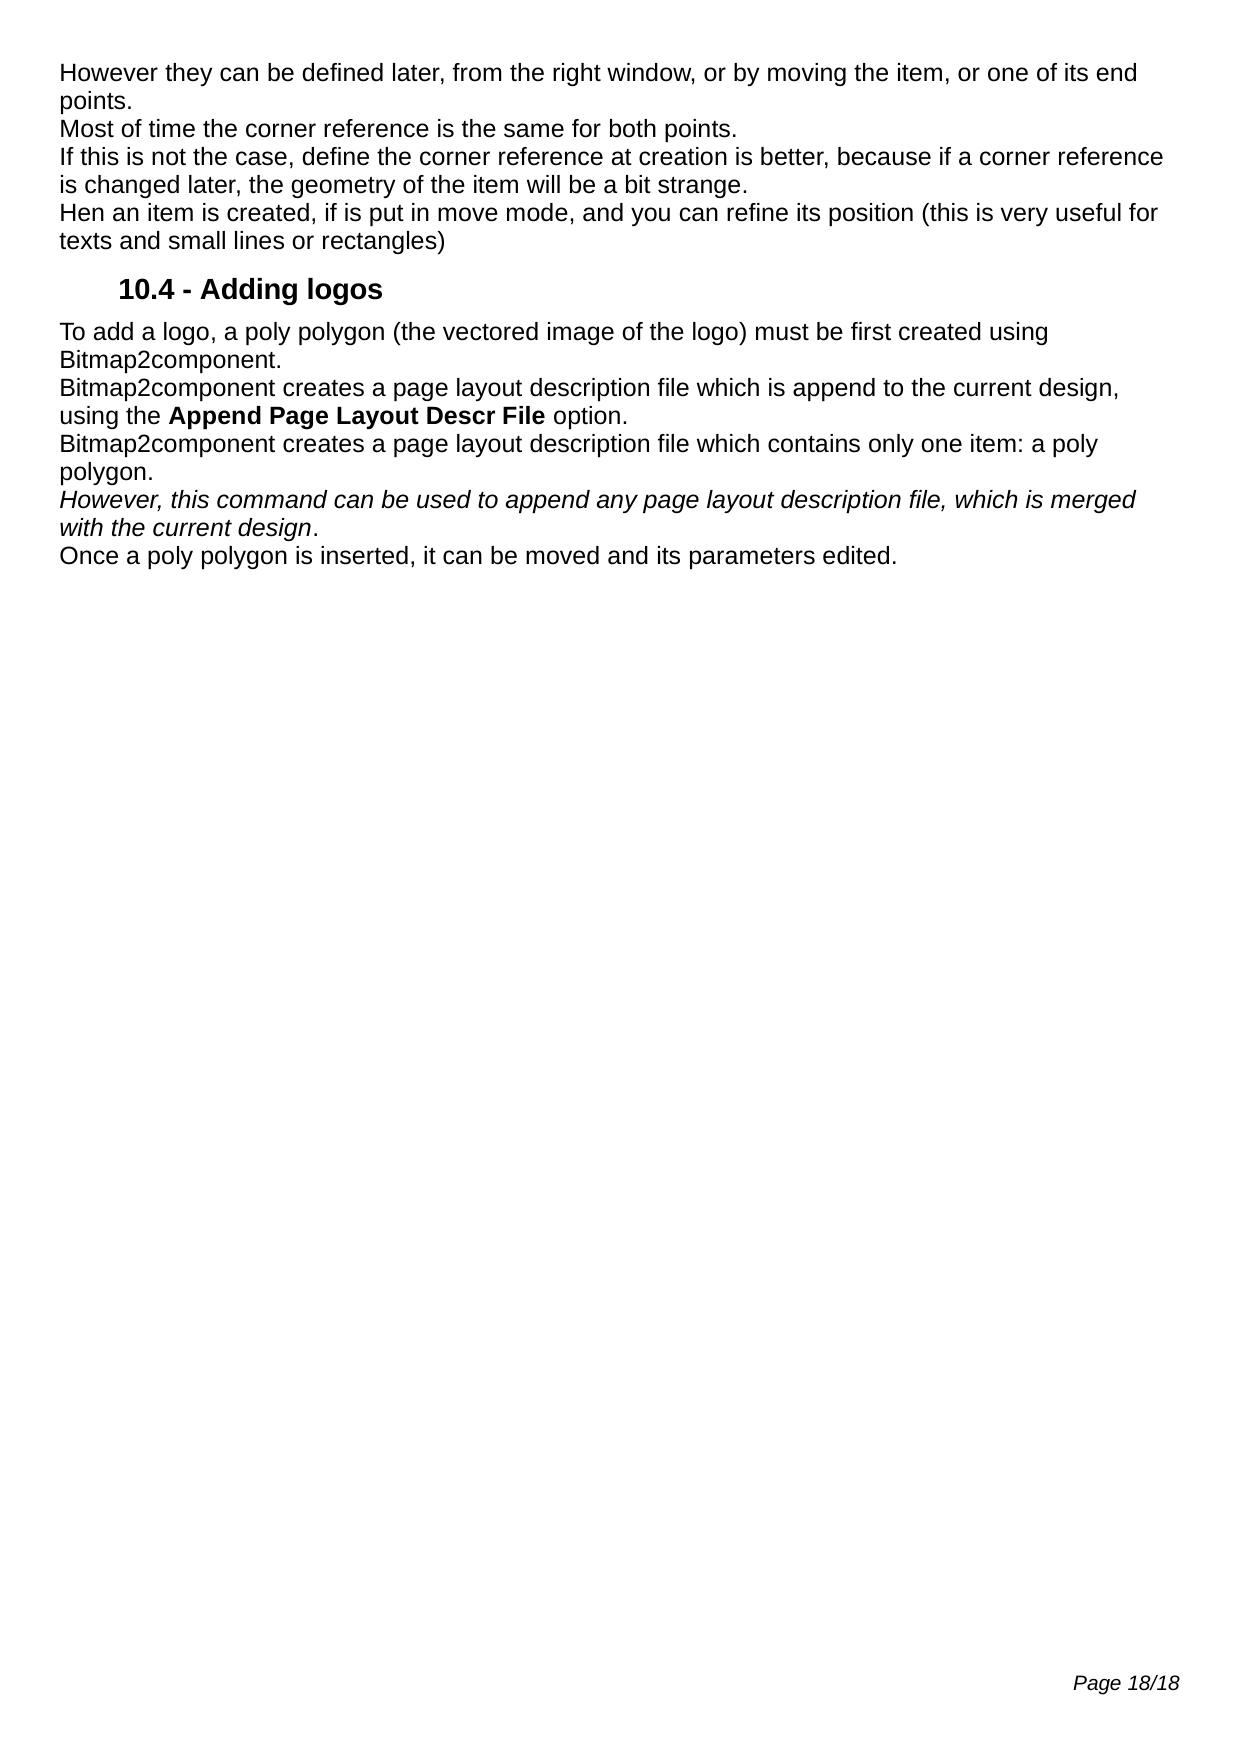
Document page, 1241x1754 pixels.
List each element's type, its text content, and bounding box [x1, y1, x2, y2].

text However they can be defined later, from the right window, or by moving the item, or one of its end points. [59, 59, 1181, 115]
text To add a logo, a poly polygon (the vectored image of the logo) must be first created using Bitmap2component. [59, 318, 1181, 374]
text If this is not the case, define the corner reference at creation is better, because if a corner reference is changed later, the geometry of the item will be a bit strange. [59, 143, 1181, 199]
text Once a poly polygon is inserted, it can be moved and its parameters edited. [59, 542, 1181, 570]
text Bitmap2component creates a page layout description file which is append to the current design, using the Append Page Layout Descr File option. [59, 374, 1181, 430]
text Most of time the corner reference is the same for both points. [59, 115, 1181, 143]
text However, this command can be used to append any page layout description file, which is merged with the current design. [59, 486, 1181, 542]
text Bitmap2component creates a page layout description file which contains only one item: a poly polygon. [59, 430, 1181, 486]
subtitle Adding logos [118, 273, 1181, 305]
text Hen an item is created, if is put in move mode, and you can refine its position (this is very useful for texts and small lines or rectangles) [59, 199, 1181, 255]
